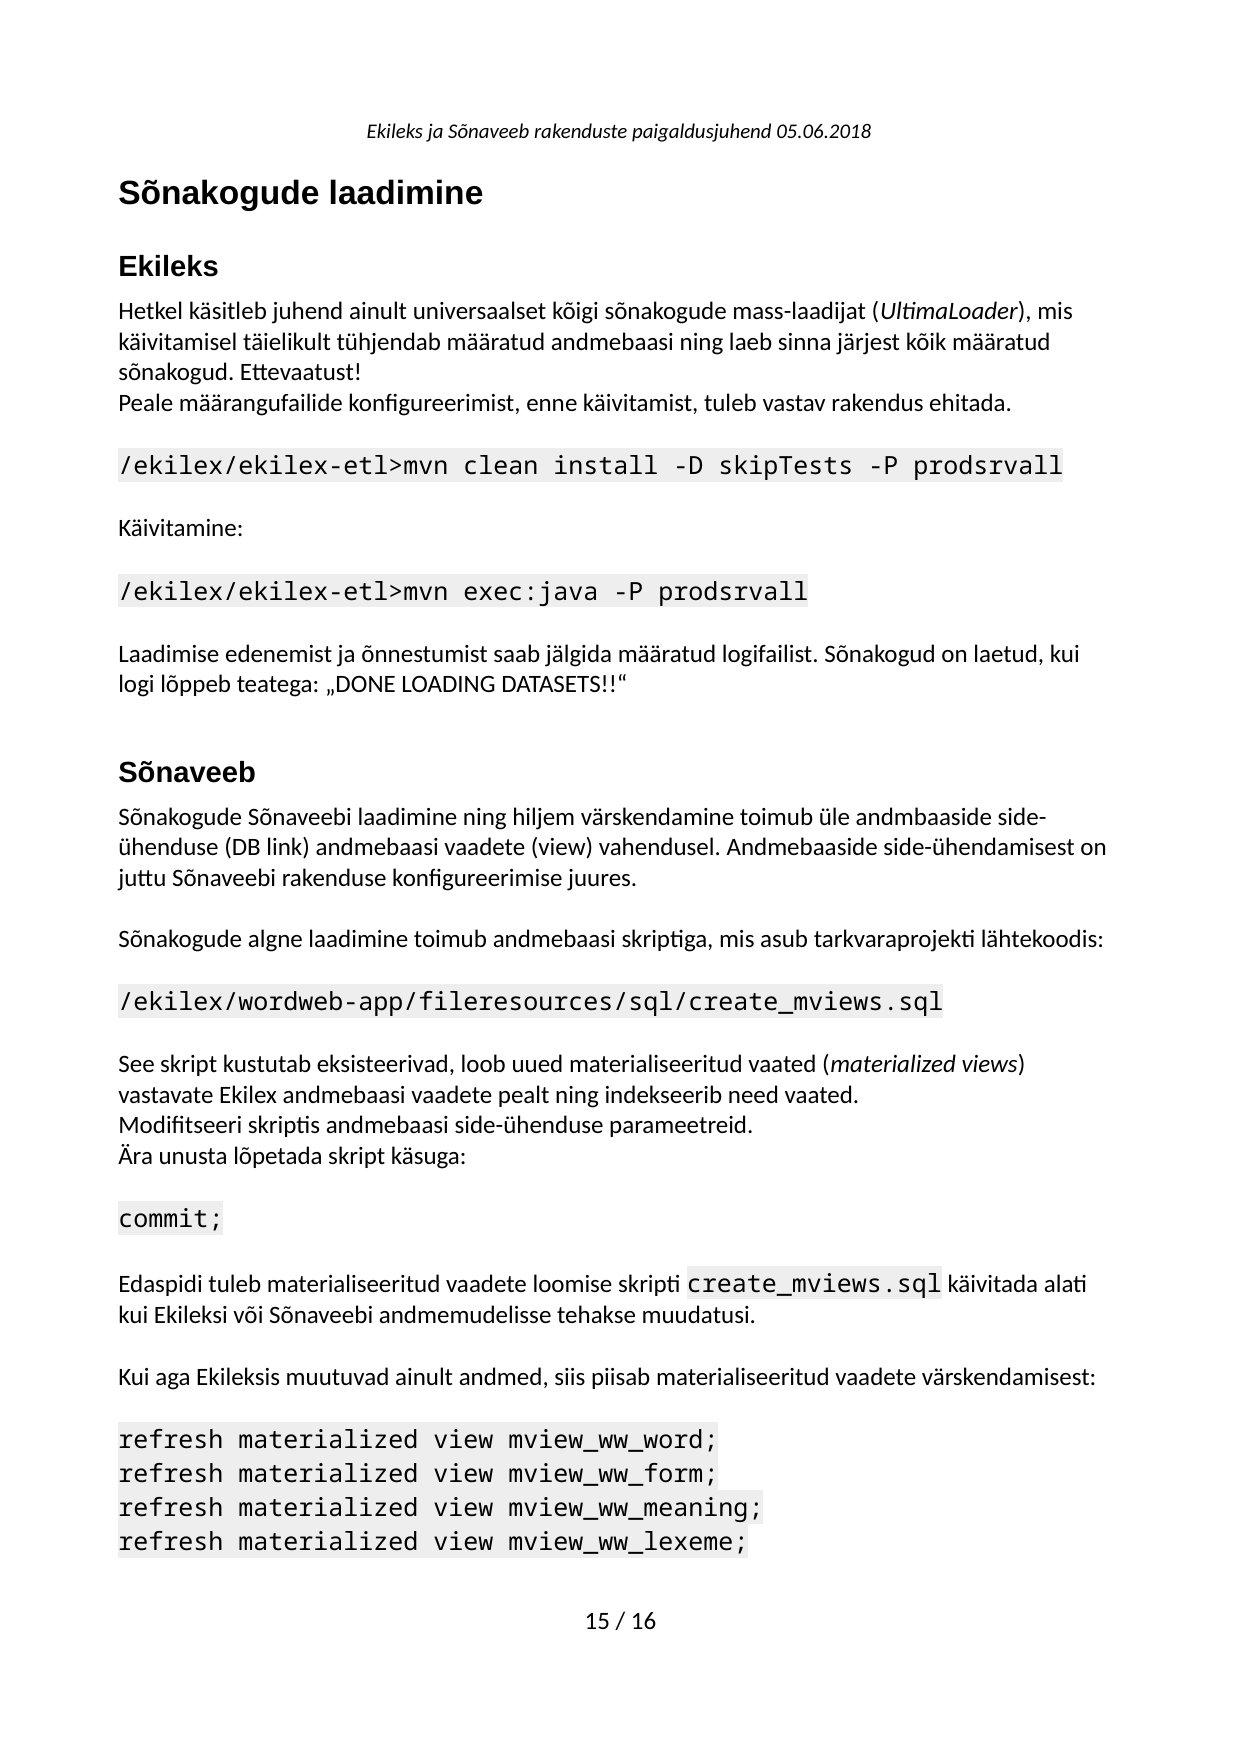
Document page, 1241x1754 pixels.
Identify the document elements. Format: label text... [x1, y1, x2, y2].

subtitle Sõnakogude laadimine [118, 173, 1122, 212]
text See skript kustutab eksisteerivad, loob uued materialiseeritud vaated (materialized views) vastavate Ekilex andmebaasi vaadete pealt ning indekseerib need vaated. [118, 1048, 1122, 1109]
text refresh materialized view mview_ww_lexeme; [118, 1524, 1122, 1558]
text Modifitseeri skriptis andmebaasi side-ühenduse parameetreid. [118, 1109, 1122, 1140]
text /ekilex/wordweb-app/fileresources/sql/create_mviews.sql [118, 984, 1122, 1018]
text refresh materialized view mview_ww_form; [118, 1456, 1122, 1490]
text commit; [118, 1201, 1122, 1235]
text Hetkel käsitleb juhend ainult universaalset kõigi sõnakogude mass-laadijat (UltimaLoader), mis käivitamisel täielikult tühjendab määratud andmebaasi ning laeb sinna järjest kõik määratud sõnakogud. Ettevaatust! [118, 295, 1122, 387]
text /ekilex/ekilex-etl>mvn clean install -D skipTests -P prodsrvall [118, 448, 1122, 482]
text Ära unusta lõpetada skript käsuga: [118, 1140, 1122, 1170]
text Sõnakogude Sõnaveebi laadimine ning hiljem värskendamine toimub üle andmbaaside side-ühenduse (DB link) andmebaasi vaadete (view) vahendusel. Andmebaaside side-ühendamisest on juttu Sõnaveebi rakenduse konfigureerimise juures. [118, 801, 1122, 892]
text /ekilex/ekilex-etl>mvn exec:java -P prodsrvall [118, 573, 1122, 607]
subtitle Sõnaveeb [118, 754, 1122, 788]
subtitle Ekileks [118, 249, 1122, 283]
text Sõnakogude algne laadimine toimub andmebaasi skriptiga, mis asub tarkvaraprojekti lähtekoodis: [118, 923, 1122, 953]
text Edaspidi tuleb materialiseeritud vaadete loomise skripti create_mviews.sql käivitada alati kui Ekileksi või Sõnaveebi andmemudelisse tehakse muudatusi. [118, 1266, 1122, 1330]
text refresh materialized view mview_ww_word; [118, 1422, 1122, 1456]
text Kui aga Ekileksis muutuvad ainult andmed, siis piisab materialiseeritud vaadete värskendamisest: [118, 1361, 1122, 1391]
text refresh materialized view mview_ww_meaning; [118, 1490, 1122, 1524]
text Peale määrangufailide konfigureerimist, enne käivitamist, tuleb vastav rakendus ehitada. [118, 387, 1122, 417]
text Käivitamine: [118, 512, 1122, 543]
text Laadimise edenemist ja õnnestumist saab jälgida määratud logifailist. Sõnakogud on laetud, kui logi lõppeb teatega: „DONE LOADING DATASETS!!“ [118, 638, 1122, 699]
